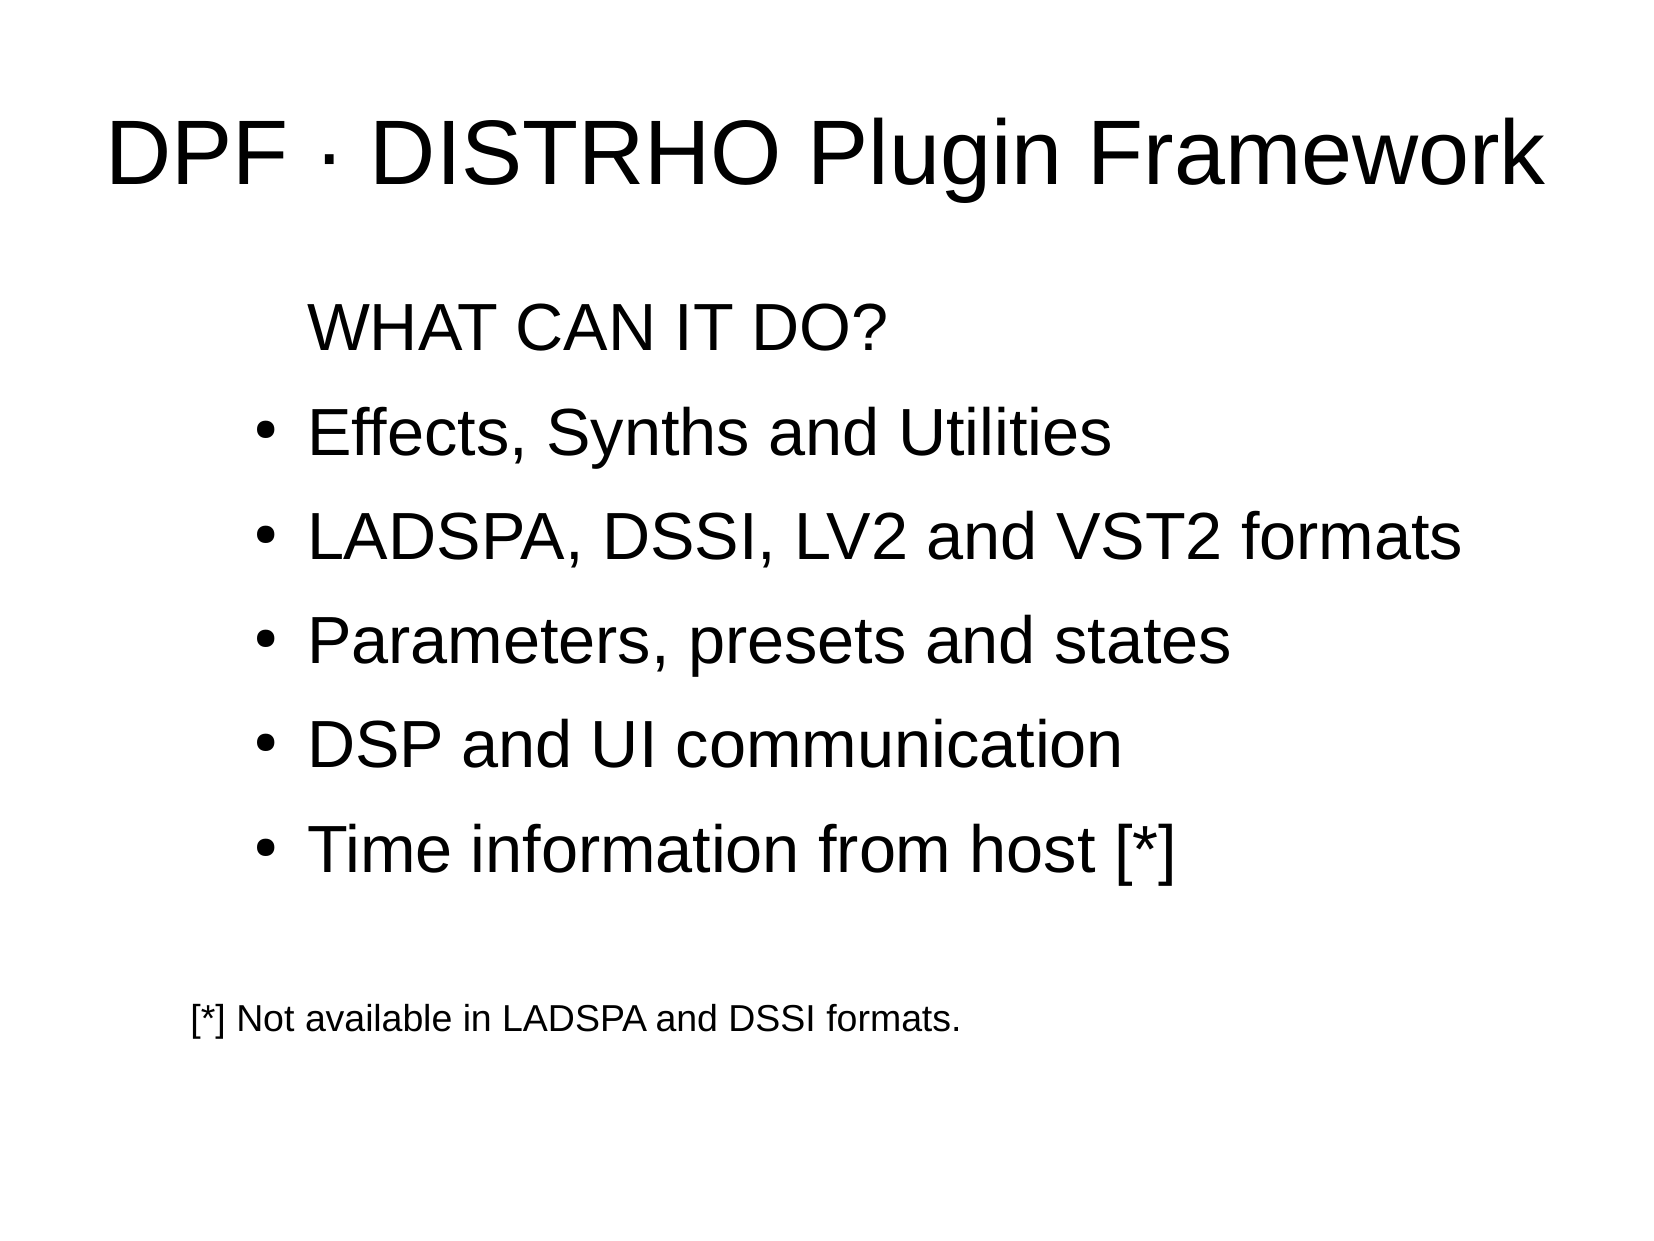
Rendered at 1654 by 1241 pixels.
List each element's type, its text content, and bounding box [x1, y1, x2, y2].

list WHAT CAN IT DO? Effects, Synths and Utilities LADSPA, DSSI, LV2 and VST2 formats Parameters, presets and states DSP and UI communication Time information from host [*] [236, 290, 1571, 915]
title DPF · DISTRHO Plugin Framework [82, 49, 1571, 257]
title [*] Not available in LADSPA and DSSI formats. [177, 915, 1577, 1123]
